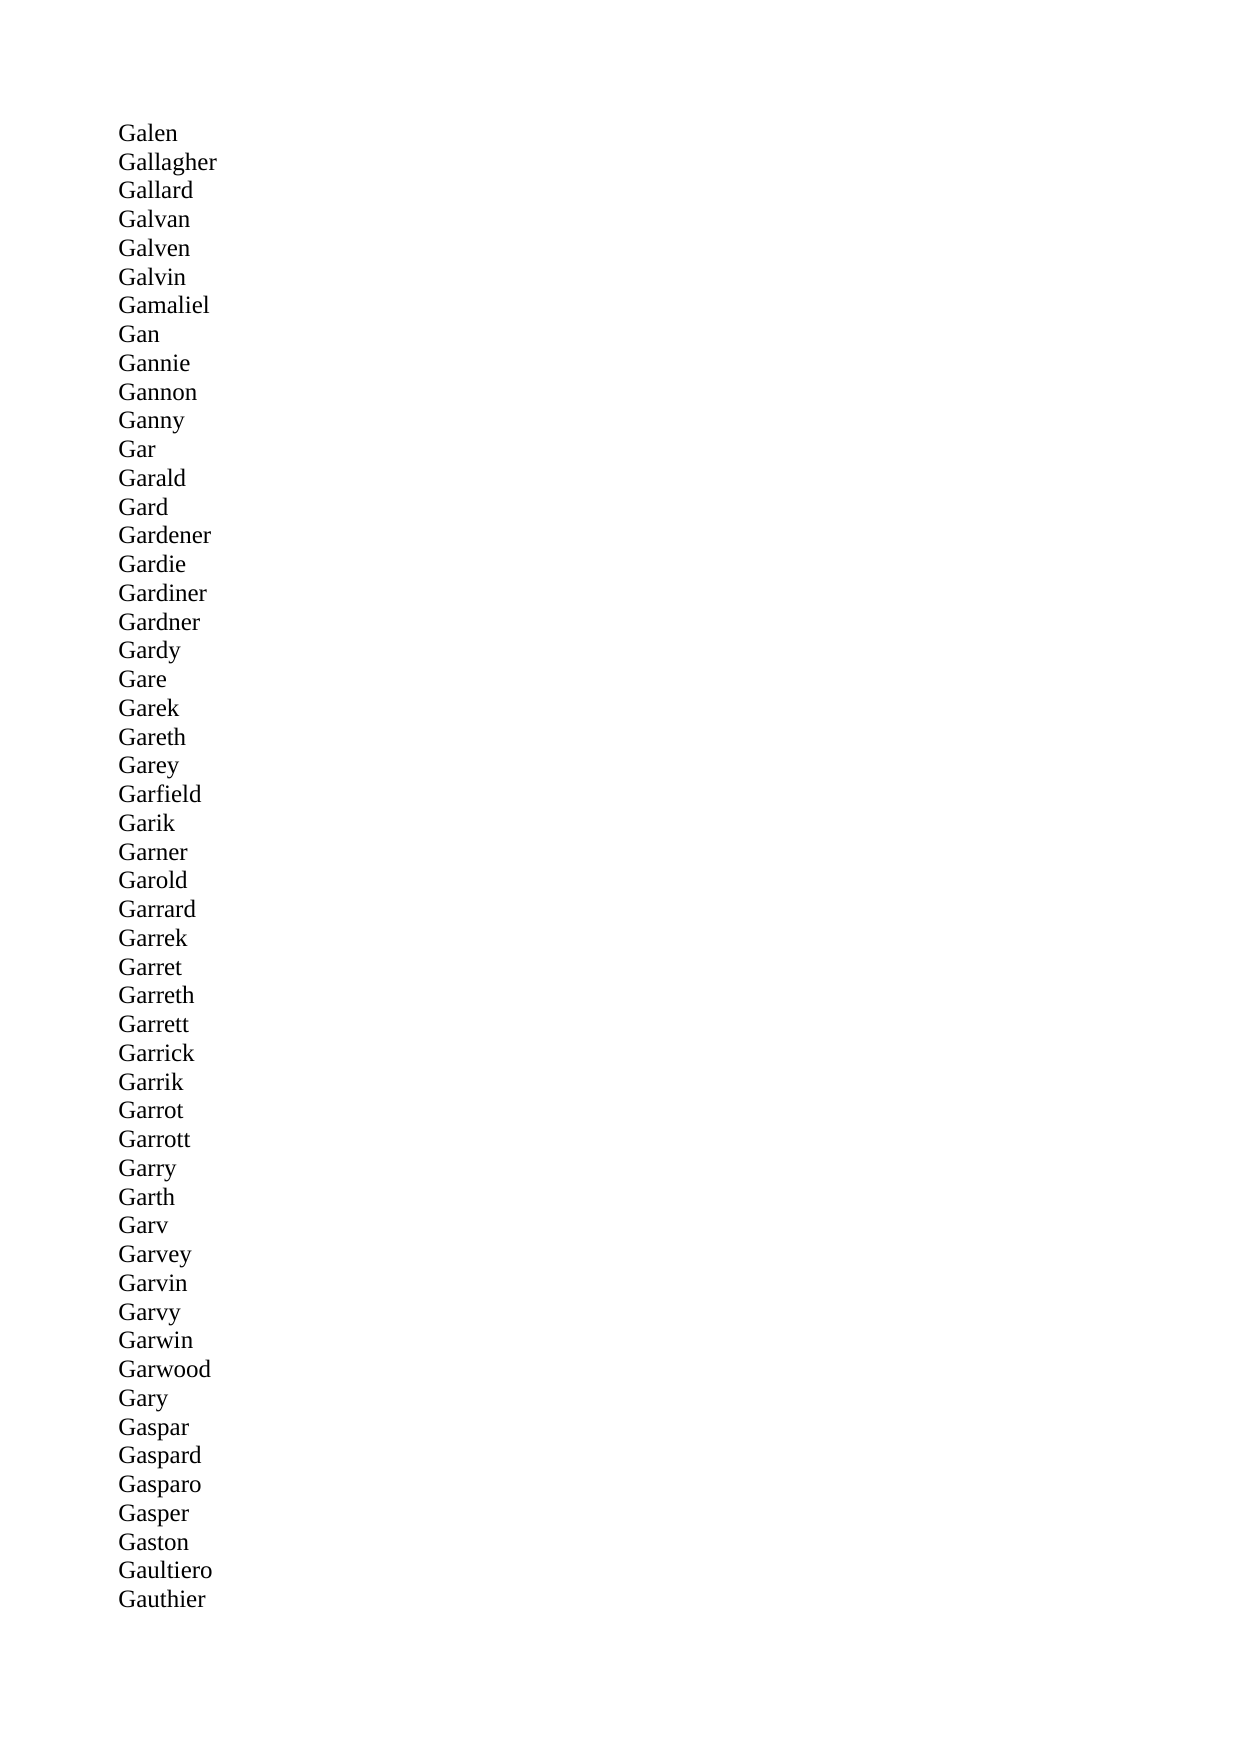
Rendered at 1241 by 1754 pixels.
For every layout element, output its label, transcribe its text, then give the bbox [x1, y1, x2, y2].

text Galen Gallagher Gallard Galvan Galven Galvin Gamaliel Gan Gannie Gannon Ganny Gar Garald Gard Gardener Gardie Gardiner Gardner Gardy Gare Garek Gareth Garey Garfield Garik Garner Garold Garrard Garrek Garret Garreth Garrett Garrick Garrik Garrot Garrott Garry Garth Garv Garvey Garvin Garvy Garwin Garwood Gary Gaspar Gaspard Gasparo Gasper Gaston Gaultiero Gauthier [118, 118, 1122, 1613]
